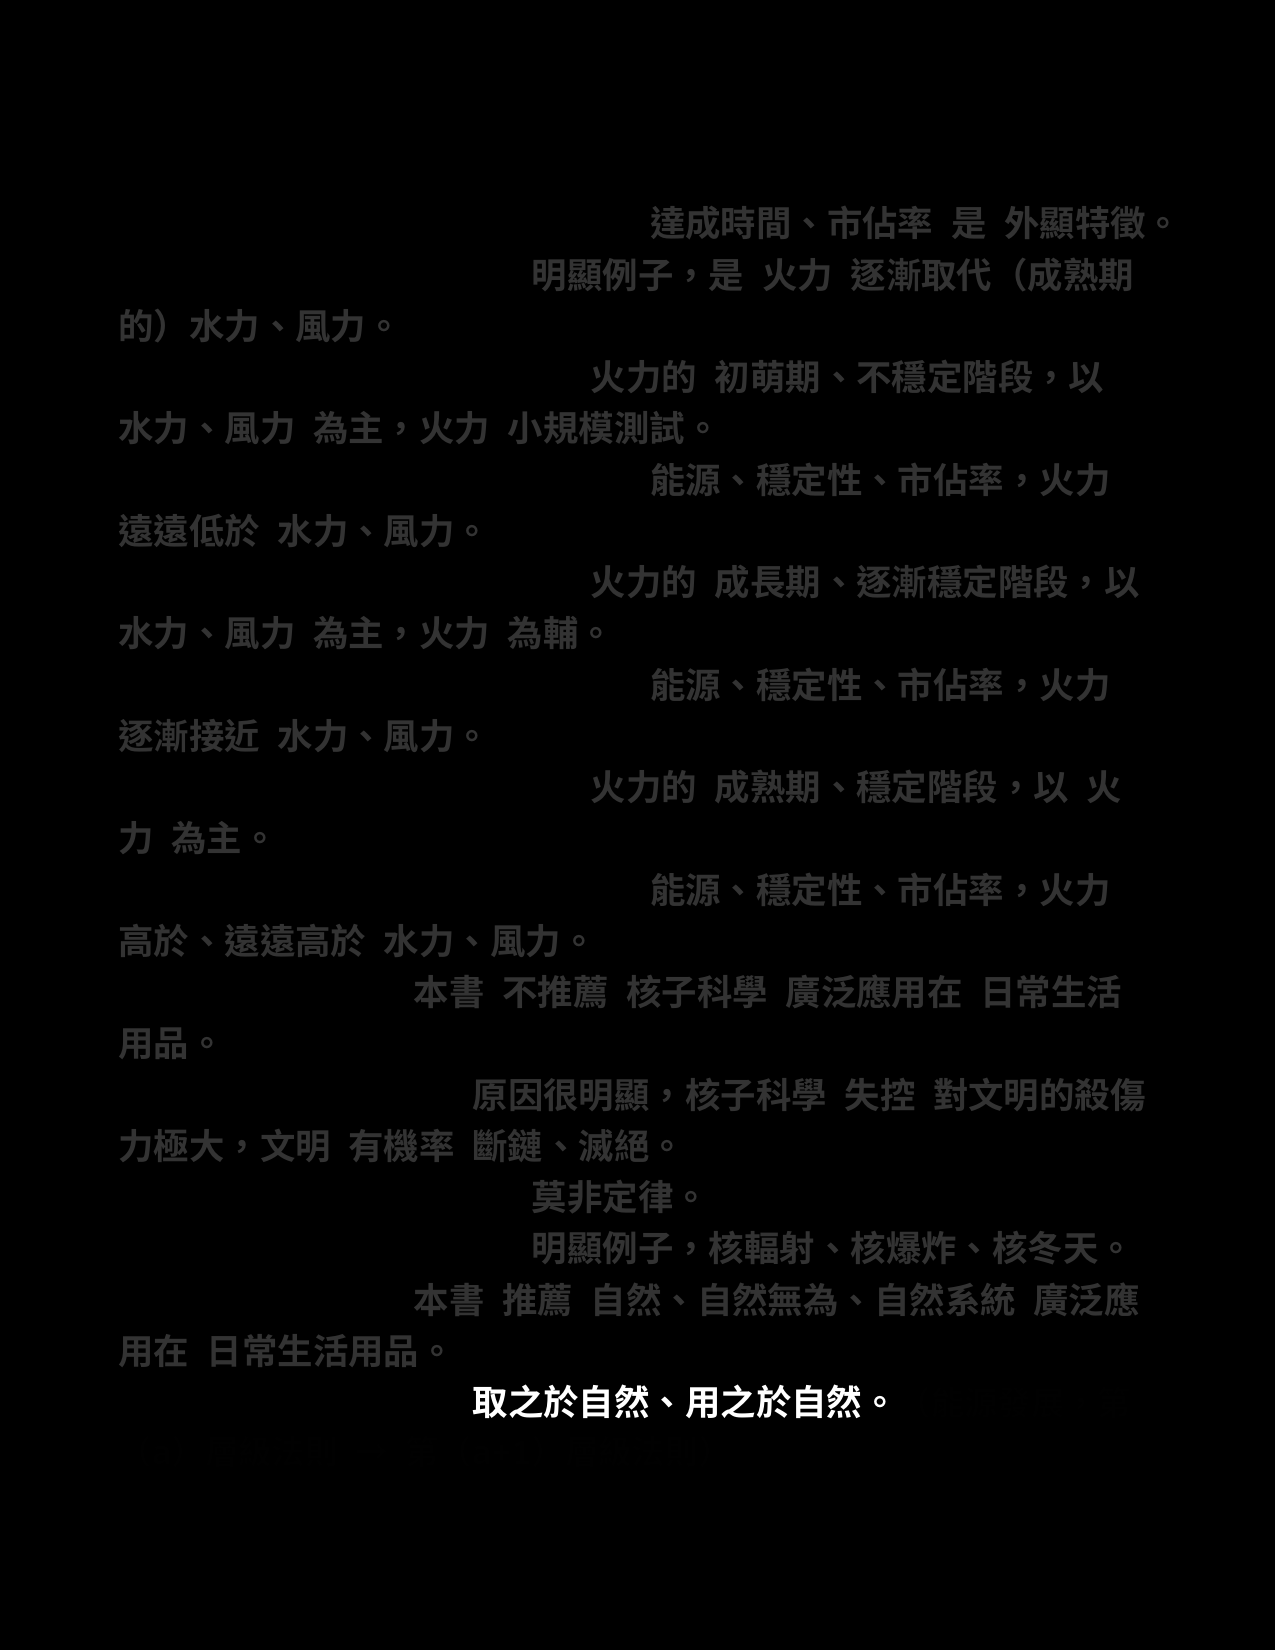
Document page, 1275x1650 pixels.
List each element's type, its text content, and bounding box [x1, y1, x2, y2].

text 能源、穩定性、市佔率，火力 逐漸接近 水力、風力。 [118, 657, 1157, 759]
text 本書 推薦 自然、自然無為、自然系統 廣泛應用在 日常生活用品。 [118, 1272, 1157, 1374]
text 原因很明顯，核子科學 失控 對文明的殺傷力極大，文明 有機率 斷鏈、滅絕。 [118, 1067, 1157, 1169]
text 能源、穩定性、市佔率，火力 高於、遠遠高於 水力、風力。 [118, 862, 1157, 964]
text 取之於自然、用之於自然。（能源發展，第（a）層級法則 → 第（a+1）層級法則） [118, 1374, 1157, 1474]
text 火力的 成熟期、穩定階段，以 火力 為主。 [118, 759, 1157, 862]
text 莫非定律。 [118, 1169, 1157, 1221]
text 火力的 成長期、逐漸穩定階段，以 水力、風力 為主，火力 為輔。 [118, 554, 1157, 657]
text 達成時間、市佔率 是 外顯特徵。 [118, 196, 1157, 247]
text 本書 不推薦 核子科學 廣泛應用在 日常生活用品。 [118, 964, 1157, 1067]
text 明顯例子，核輻射、核爆炸、核冬天。 [118, 1221, 1157, 1272]
text 明顯例子，是 火力 逐漸取代（成熟期 的）水力、風力。 [118, 247, 1157, 349]
text 能源、穩定性、市佔率，火力 遠遠低於 水力、風力。 [118, 452, 1157, 554]
text 火力的 初萌期、不穩定階段，以 水力、風力 為主，火力 小規模測試。 [118, 349, 1157, 452]
